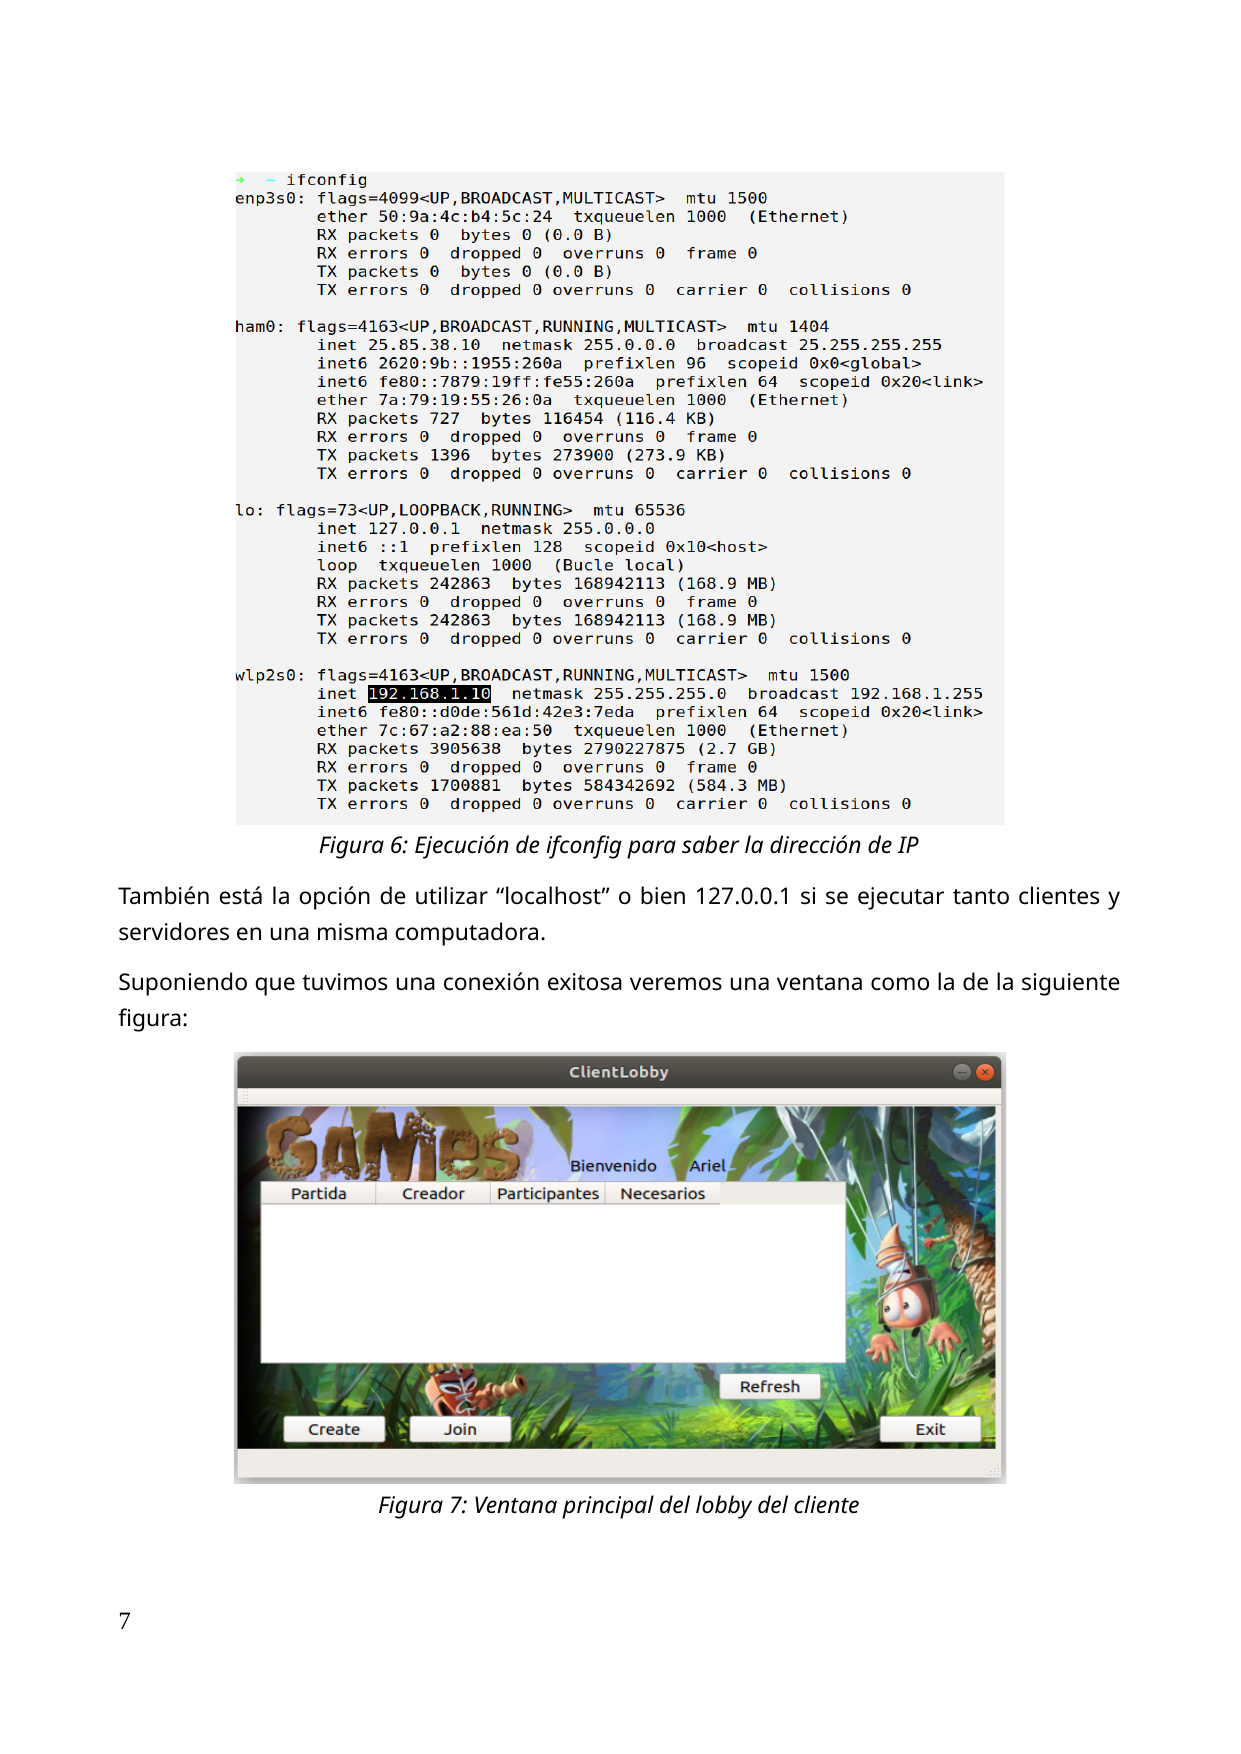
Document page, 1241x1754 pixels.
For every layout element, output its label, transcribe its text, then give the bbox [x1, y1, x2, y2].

text Figura 7: Ventana principal del lobby del cliente [118, 1484, 1122, 1520]
picture [233, 1052, 1007, 1484]
picture [235, 172, 1005, 825]
text También está la opción de utilizar “localhost” o bien 127.0.0.1 si se ejecutar tanto clientes y servidores en una misma computadora. [118, 879, 1122, 947]
text Figura 6: Ejecución de ifconfig para saber la dirección de IP [118, 825, 1122, 860]
text Suponiendo que tuvimos una conexión exitosa veremos una ventana como la de la siguiente figura: [118, 966, 1122, 1033]
